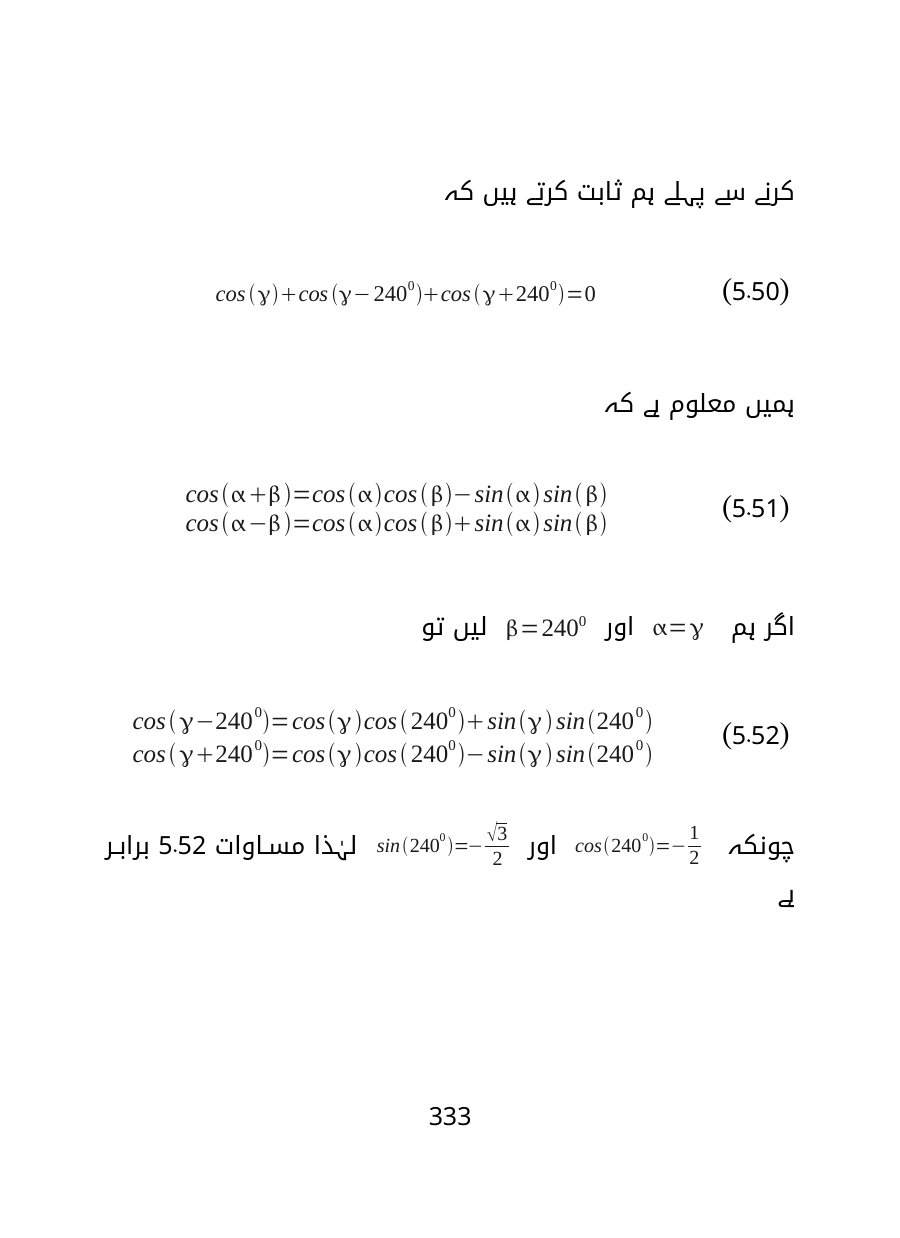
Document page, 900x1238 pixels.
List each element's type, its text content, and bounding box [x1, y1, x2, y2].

text ہمیں معلوم ہے کہ [105, 380, 795, 428]
text اگر ہم اورلیں تو [105, 604, 795, 651]
table_header [105, 698, 680, 787]
table_header (5.50) [697, 262, 795, 334]
table_header (5.51) [680, 474, 795, 557]
text چونکہ اورلہٰذا مساوات 5.52 برابر ہے [105, 821, 795, 918]
table_header [105, 262, 697, 334]
table_header (5.52) [680, 698, 795, 787]
text کرنے سے پہلے ہم ثابت کرتے ہیں کہ [105, 168, 795, 216]
table_header [105, 474, 680, 557]
